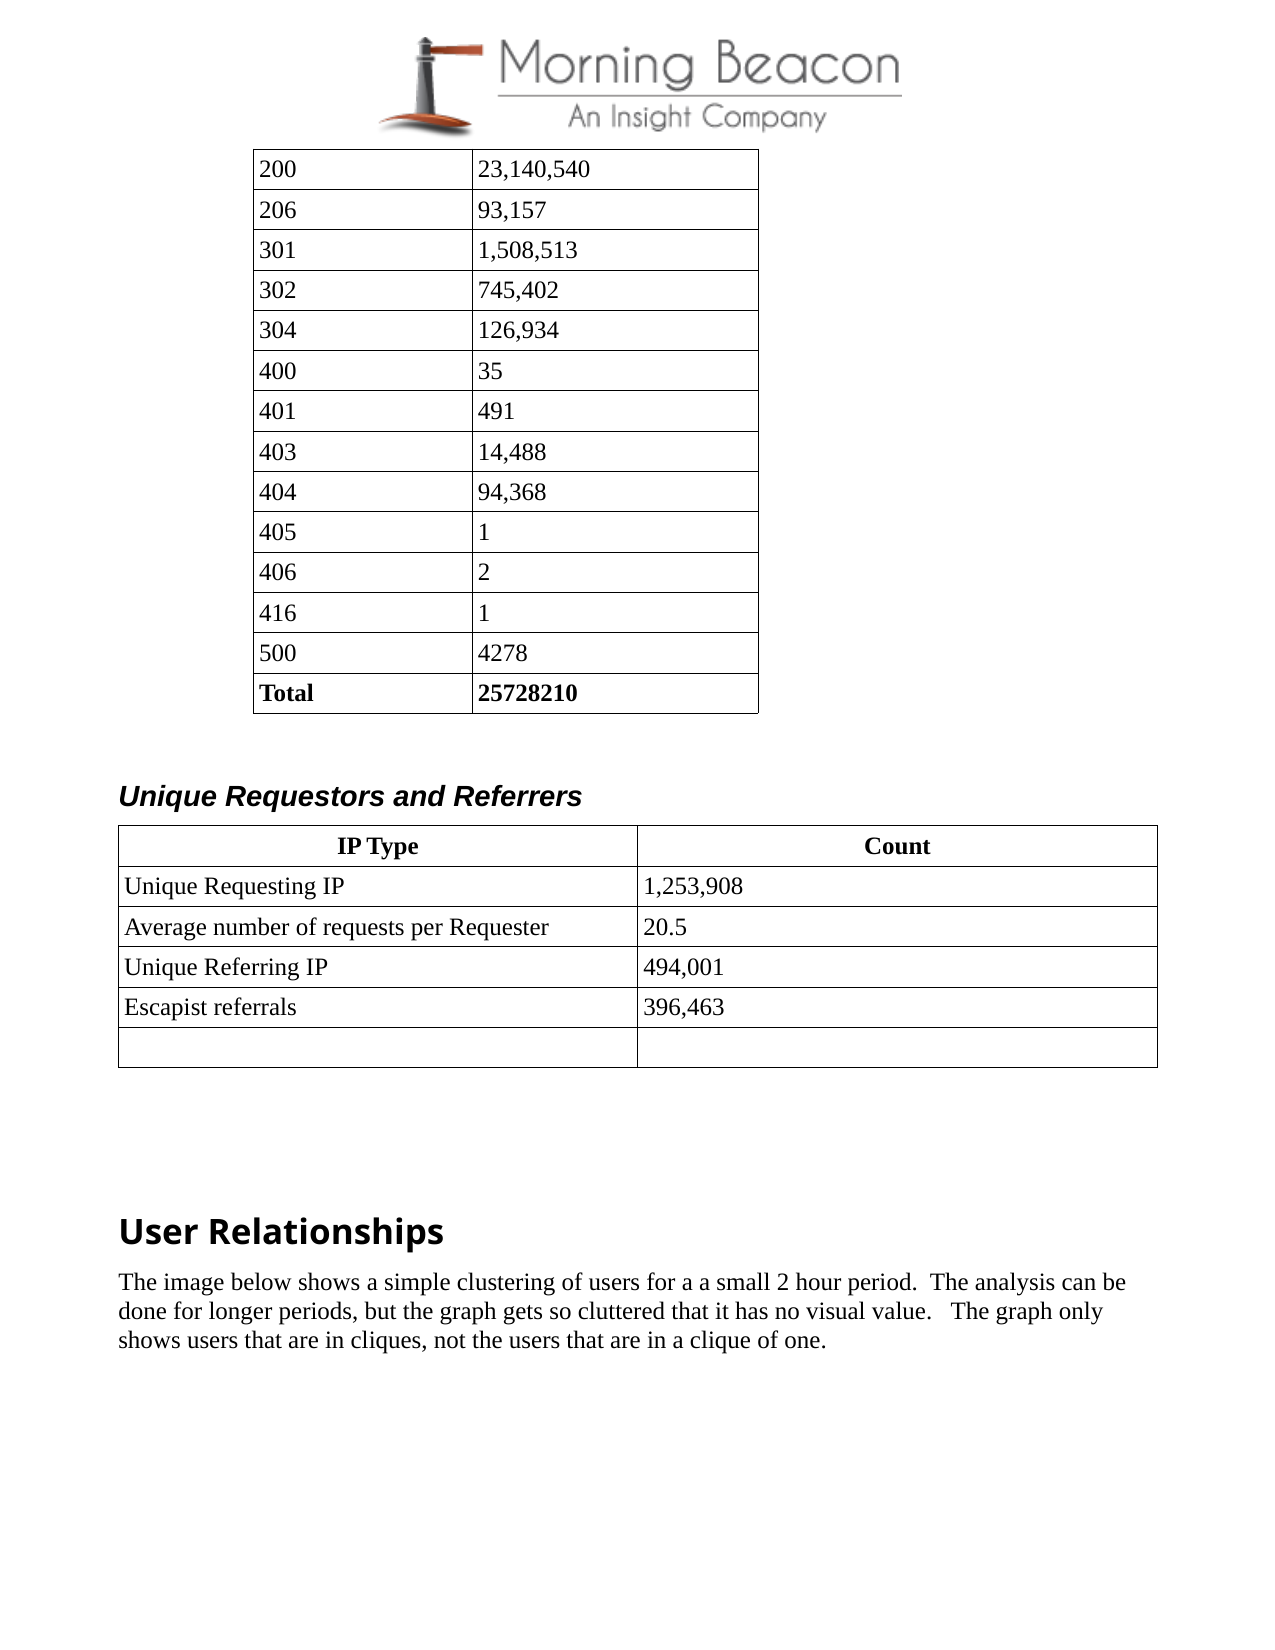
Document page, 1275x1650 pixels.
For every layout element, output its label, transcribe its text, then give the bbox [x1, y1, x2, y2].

table_cell 403 [254, 432, 472, 471]
table_cell 304 [254, 311, 472, 350]
table_cell 405 [254, 512, 472, 552]
table_cell 94,368 [473, 472, 758, 511]
subtitle Unique Requestors and Referrers [118, 779, 1157, 813]
table_cell [638, 1028, 1157, 1067]
table_cell 491 [473, 391, 758, 431]
table_cell 93,157 [473, 190, 758, 229]
table_cell 301 [254, 230, 472, 269]
table_cell 302 [254, 271, 472, 310]
table_cell 2 [473, 553, 758, 592]
table_cell 1,253,908 [638, 867, 1157, 906]
table_cell 25728210 [473, 674, 758, 713]
table_cell 126,934 [473, 311, 758, 350]
table_cell 20.5 [638, 907, 1157, 946]
table_cell 206 [254, 190, 472, 229]
table_cell Total [254, 674, 472, 713]
table_cell 500 [254, 633, 472, 673]
table_cell 745,402 [473, 271, 758, 310]
table_cell 396,463 [638, 988, 1157, 1027]
table_cell 494,001 [638, 947, 1157, 987]
subtitle User Relationships [118, 1207, 1157, 1255]
text The image below shows a simple clustering of users for a a small 2 hour period. The analysis can be done for longer periods, but the graph gets so cluttered that it has no visual value. The graph only shows users that are in cliques, not the users that are in a clique of one. [118, 1267, 1157, 1354]
table_cell 1 [473, 593, 758, 632]
table_cell 14,488 [473, 432, 758, 471]
table_cell 401 [254, 391, 472, 431]
table_cell 35 [473, 351, 758, 390]
table_cell Escapist referrals [119, 988, 637, 1027]
table_cell [119, 1028, 637, 1067]
table_cell 400 [254, 351, 472, 390]
table_cell 4278 [473, 633, 758, 673]
picture [373, 37, 902, 141]
table_cell Average number of requests per Requester [119, 907, 637, 946]
table_cell Unique Referring IP [119, 947, 637, 987]
table_cell 404 [254, 472, 472, 511]
table_cell 416 [254, 593, 472, 632]
table_cell Unique Requesting IP [119, 867, 637, 906]
table_header IP Type [119, 826, 637, 866]
table_cell 406 [254, 553, 472, 592]
table_header Count [638, 826, 1157, 866]
table_cell 23,140,540 [473, 150, 758, 189]
table_cell 1 [473, 512, 758, 552]
table_cell 1,508,513 [473, 230, 758, 269]
table_cell 200 [254, 150, 472, 189]
